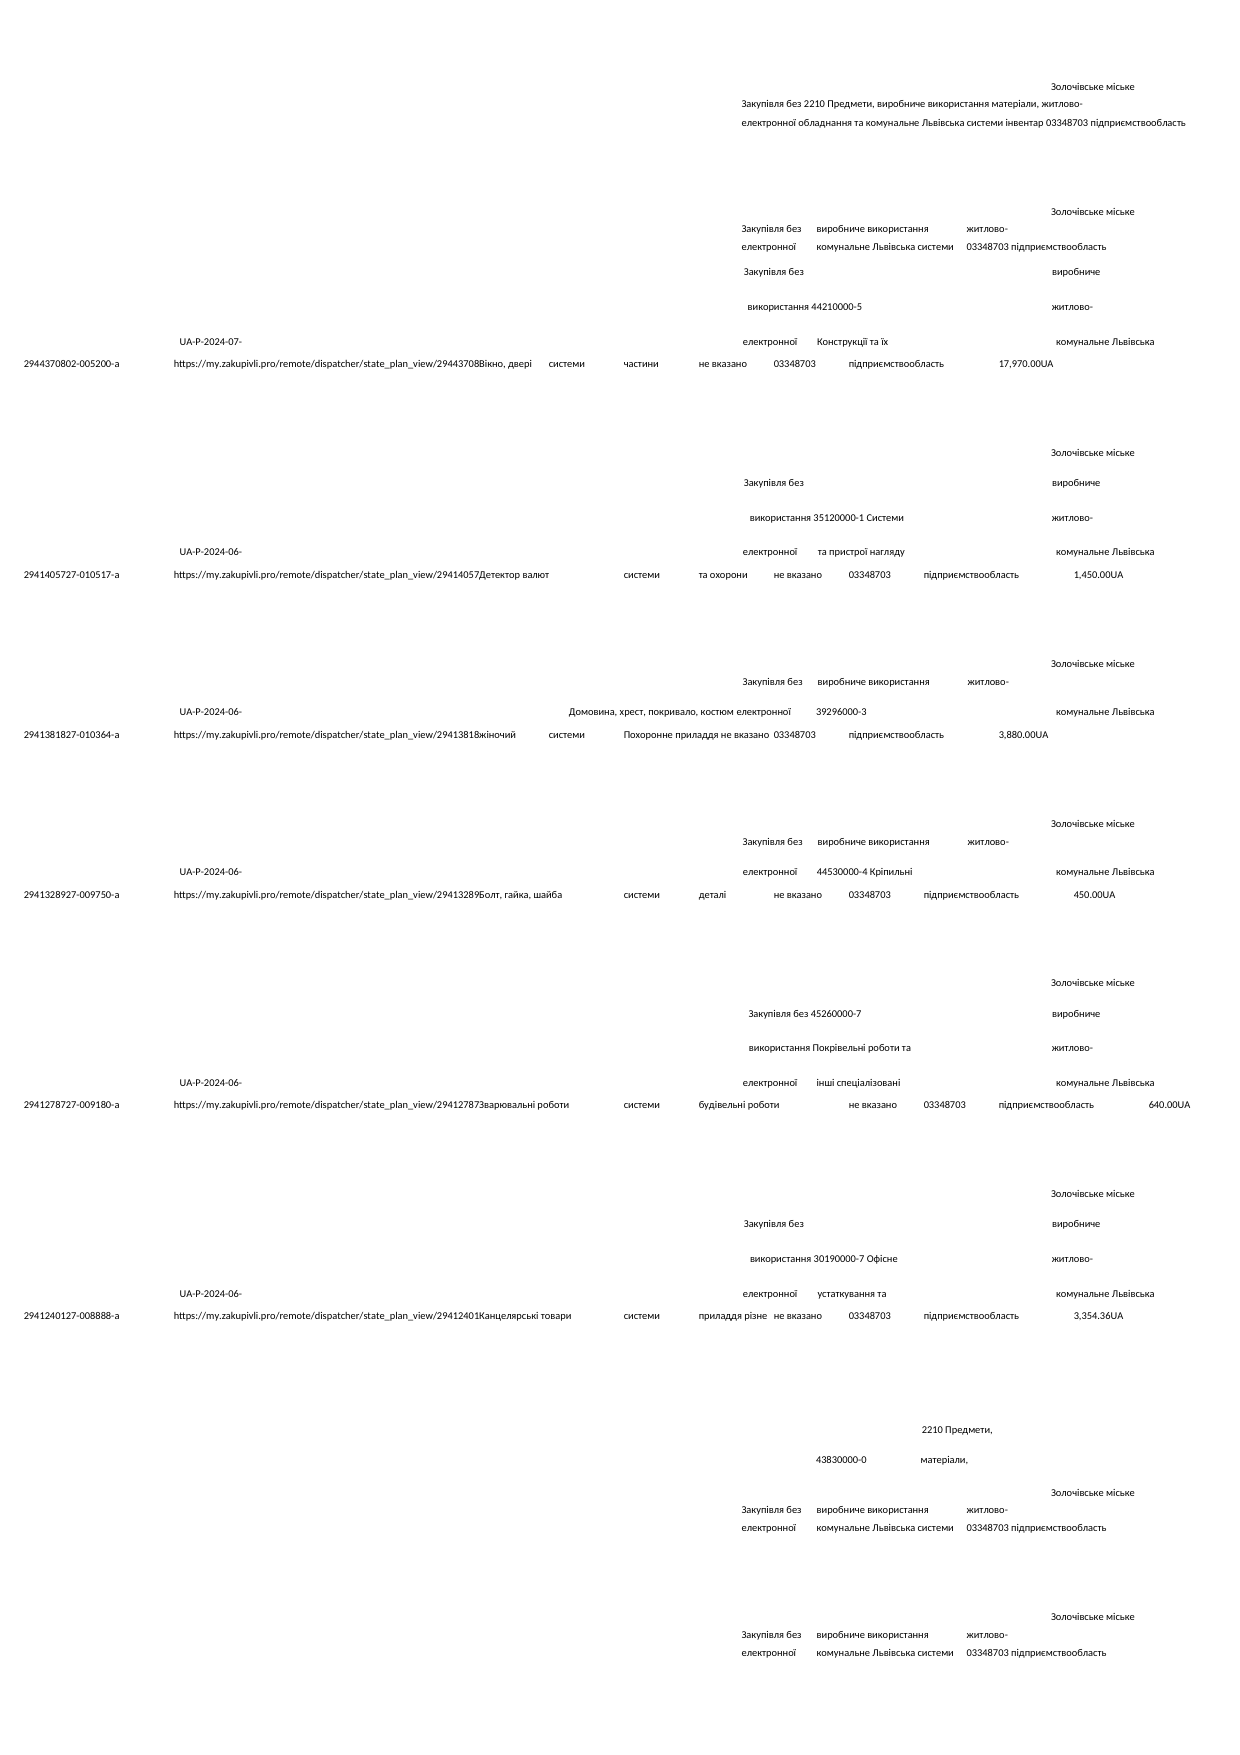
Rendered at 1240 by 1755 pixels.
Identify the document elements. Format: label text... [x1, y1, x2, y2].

text UA-P-2024-06- електронної 44530000-4 Кріпильні комунальне Львівська [23, 853, 1239, 881]
text Золочівське міське [1051, 446, 1137, 459]
text Закупівля без виробниче використання житлово- [742, 675, 1166, 688]
text Золочівське міське [1051, 817, 1137, 829]
text UA-P-2024-06- електронної устаткування та комунальне Львівська [23, 1275, 1239, 1303]
text UA-P-2024-06- електронної інші спеціалізовані комунальне Львівська [23, 1064, 1239, 1092]
text Золочівське міське [1051, 977, 1137, 989]
list 2941381827-010364-a https://my.zakupivli.pro/remote/dispatcher/state_plan_view/29413818жіночий системи Похоронне приладдя не вказано 03348703 підприємствообласть 3,880.00UA [0, 728, 1239, 741]
text UA-P-2024-06- електронної та пристрої нагляду комунальне Львівська [23, 533, 1239, 562]
text використання 30190000-7 Офісне житлово- [23, 1240, 1239, 1268]
text Закупівля без 45260000-7 виробниче [23, 995, 1239, 1023]
list 2944370802-005200-a https://my.zakupivli.pro/remote/dispatcher/state_plan_view/29443708Вікно, двері системи частини не вказано 03348703 підприємствообласть 17,970.00UA [0, 357, 1239, 370]
text Золочівське міське [1051, 657, 1137, 670]
text 43830000-0 матеріали, [23, 1441, 1239, 1469]
text використання 44210000-5 житлово- [23, 288, 1239, 316]
list 2941240127-008888-a https://my.zakupivli.pro/remote/dispatcher/state_plan_view/29412401Канцелярські товари системи приладдя різне не вказано 03348703 підприємствообласть 3,354.36UA [0, 1309, 1239, 1322]
text використання Покрівельні роботи та житлово- [23, 1029, 1239, 1057]
text Закупівля без виробниче [23, 464, 1239, 492]
list 2941278727-009180-a https://my.zakupivli.pro/remote/dispatcher/state_plan_view/29412787Зварювальні роботи системи будівельні роботи не вказано 03348703 підприємствообласть 640.00UA [0, 1099, 1239, 1111]
text Закупівля без виробниче [23, 1205, 1239, 1233]
text Закупівля без виробниче використання житлово- [742, 835, 1166, 847]
text UA-P-2024-07- електронної Конструкції та їх комунальне Львівська [23, 323, 1239, 351]
text UA-P-2024-06- Домовина, хрест, покривало, костюм електронної 39296000-3 комунальне Львівська [23, 693, 1239, 721]
text Закупівля без виробниче [23, 253, 1239, 281]
list 2941405727-010517-a https://my.zakupivli.pro/remote/dispatcher/state_plan_view/29414057Детектор валют системи та охорони не вказано 03348703 підприємствообласть 1,450.00UA [0, 568, 1239, 581]
list 2941328927-009750-a https://my.zakupivli.pro/remote/dispatcher/state_plan_view/29413289Болт, гайка, шайба системи деталі не вказано 03348703 підприємствообласть 450.00UA [0, 888, 1239, 901]
text 2210 Предмети, [674, 1423, 1239, 1436]
text використання 35120000-1 Системи житлово- [23, 499, 1239, 527]
text Золочівське міське [1051, 1187, 1137, 1200]
